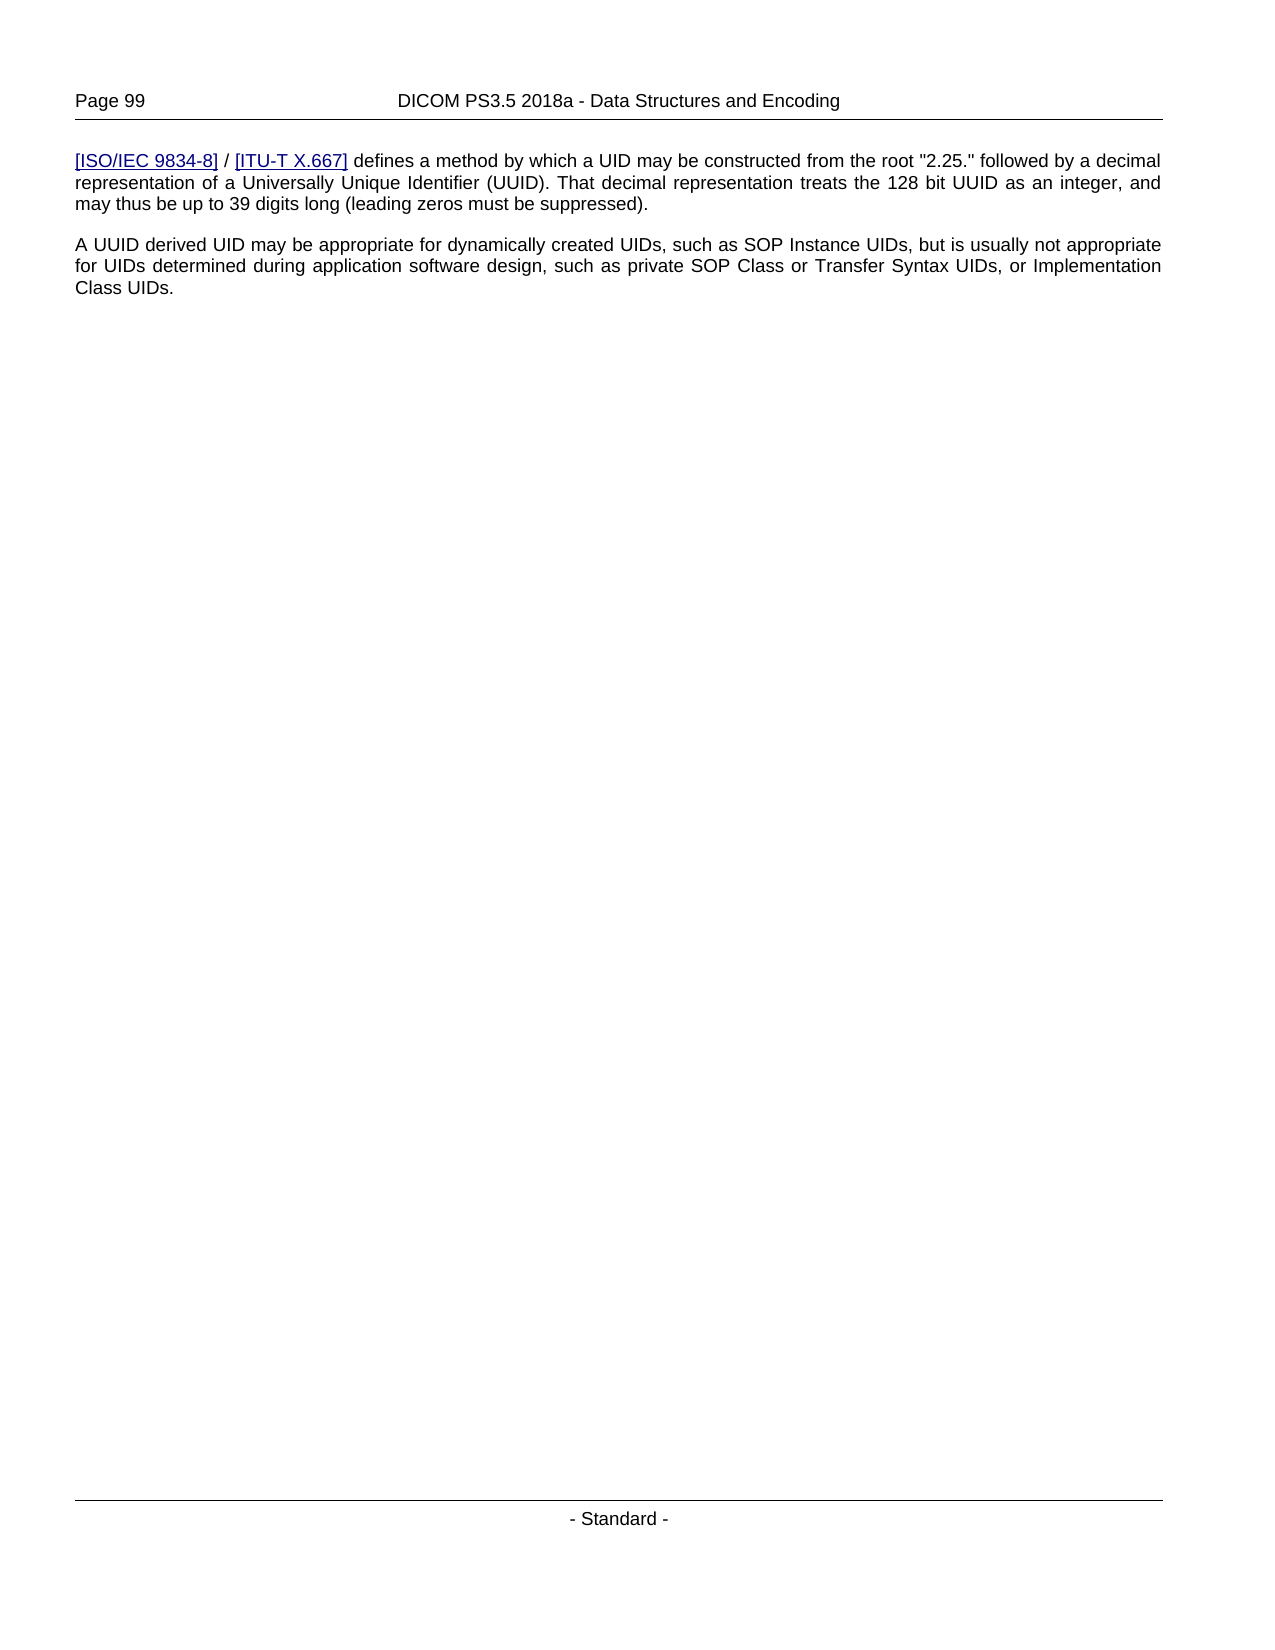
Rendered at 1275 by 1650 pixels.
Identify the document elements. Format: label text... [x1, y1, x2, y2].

text A UUID derived UID may be appropriate for dynamically created UIDs, such as SOP Instance UIDs, but is usually not appropriate for UIDs determined during application software design, such as private SOP Class or Transfer Syntax UIDs, or Implementation Class UIDs. [75, 233, 1162, 298]
text [ISO/IEC 9834-8] / [ITU-T X.667] defines a method by which a UID may be constructed from the root "2.25." followed by a decimal representation of a Universally Unique Identifier (UUID). That decimal representation treats the 128 bit UUID as an integer, and may thus be up to 39 digits long (leading zeros must be suppressed). [75, 150, 1162, 215]
